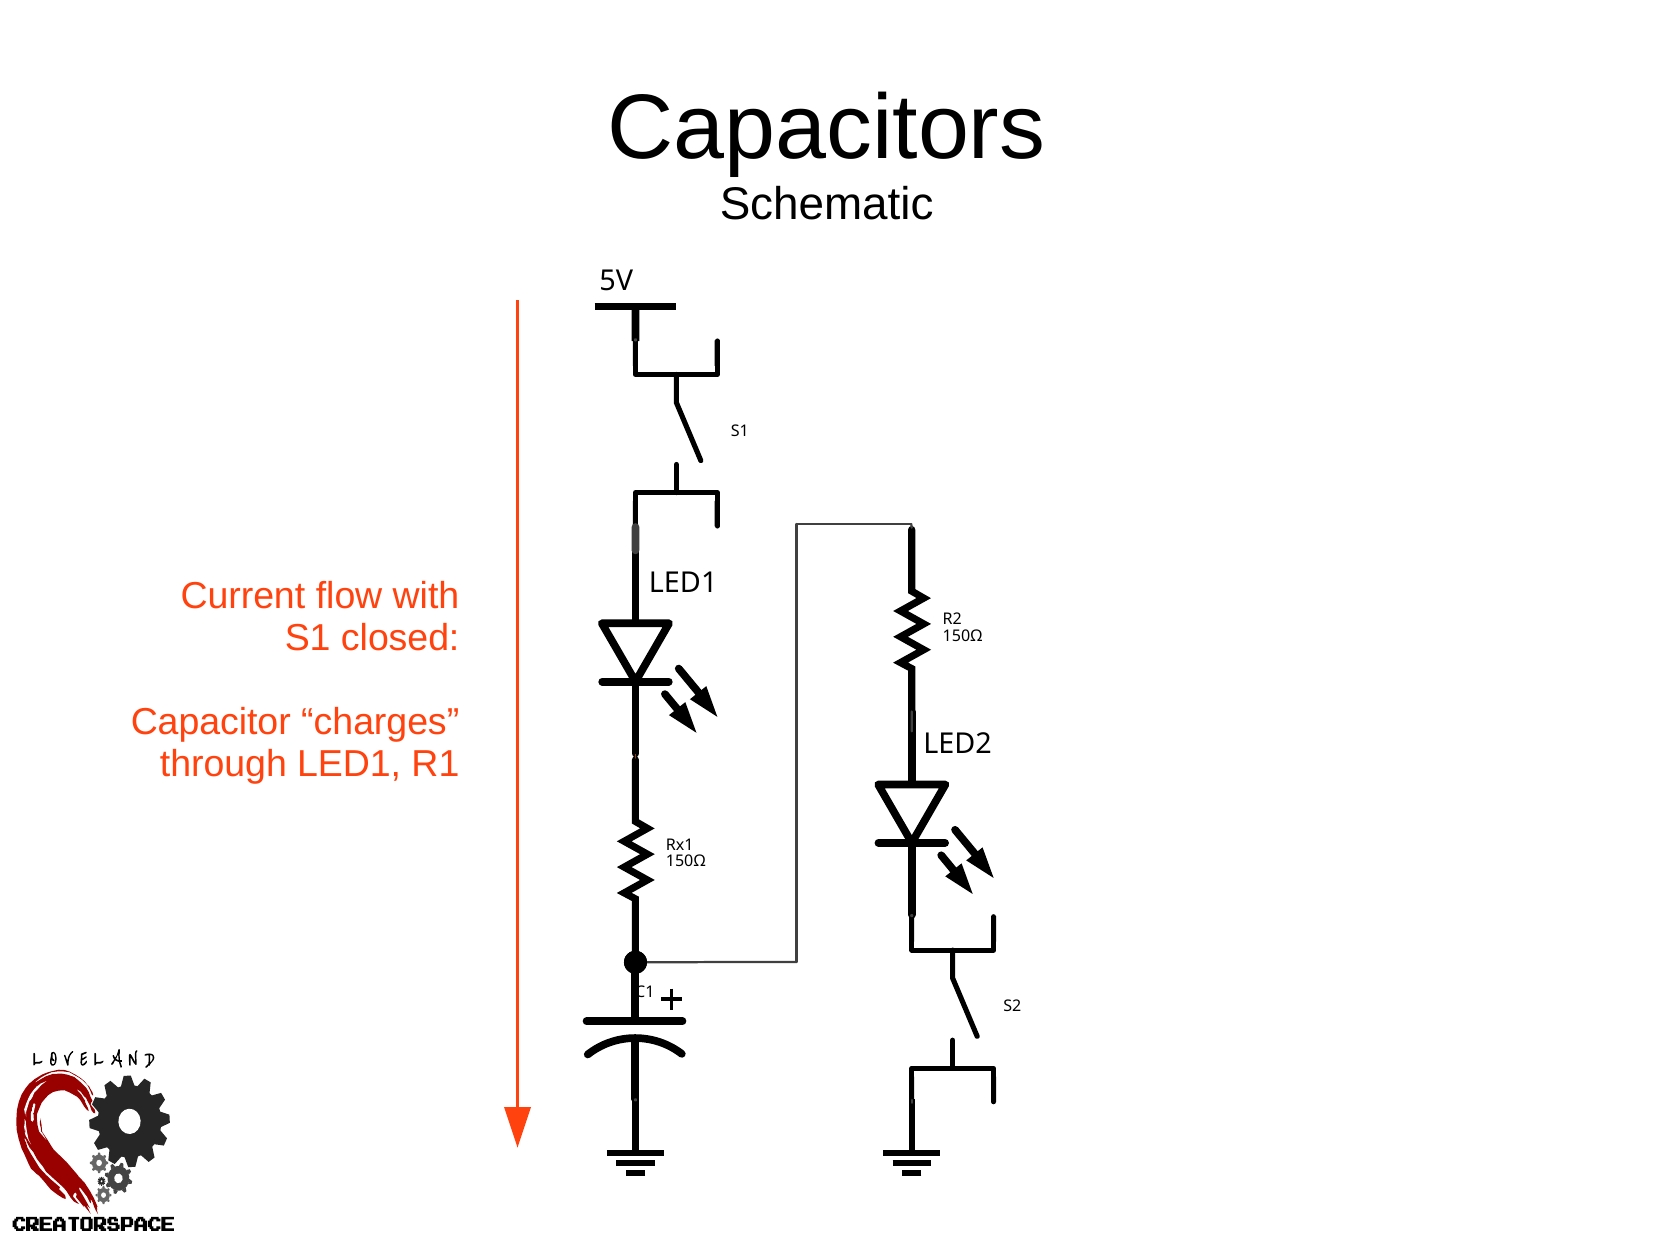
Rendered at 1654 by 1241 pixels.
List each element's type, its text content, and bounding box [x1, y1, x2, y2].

picture [580, 255, 1028, 1178]
title Capacitors Schematic [82, 49, 1571, 257]
text_box Current flow with S1 closed: Capacitor “charges” through LED1, R1 [116, 567, 475, 792]
